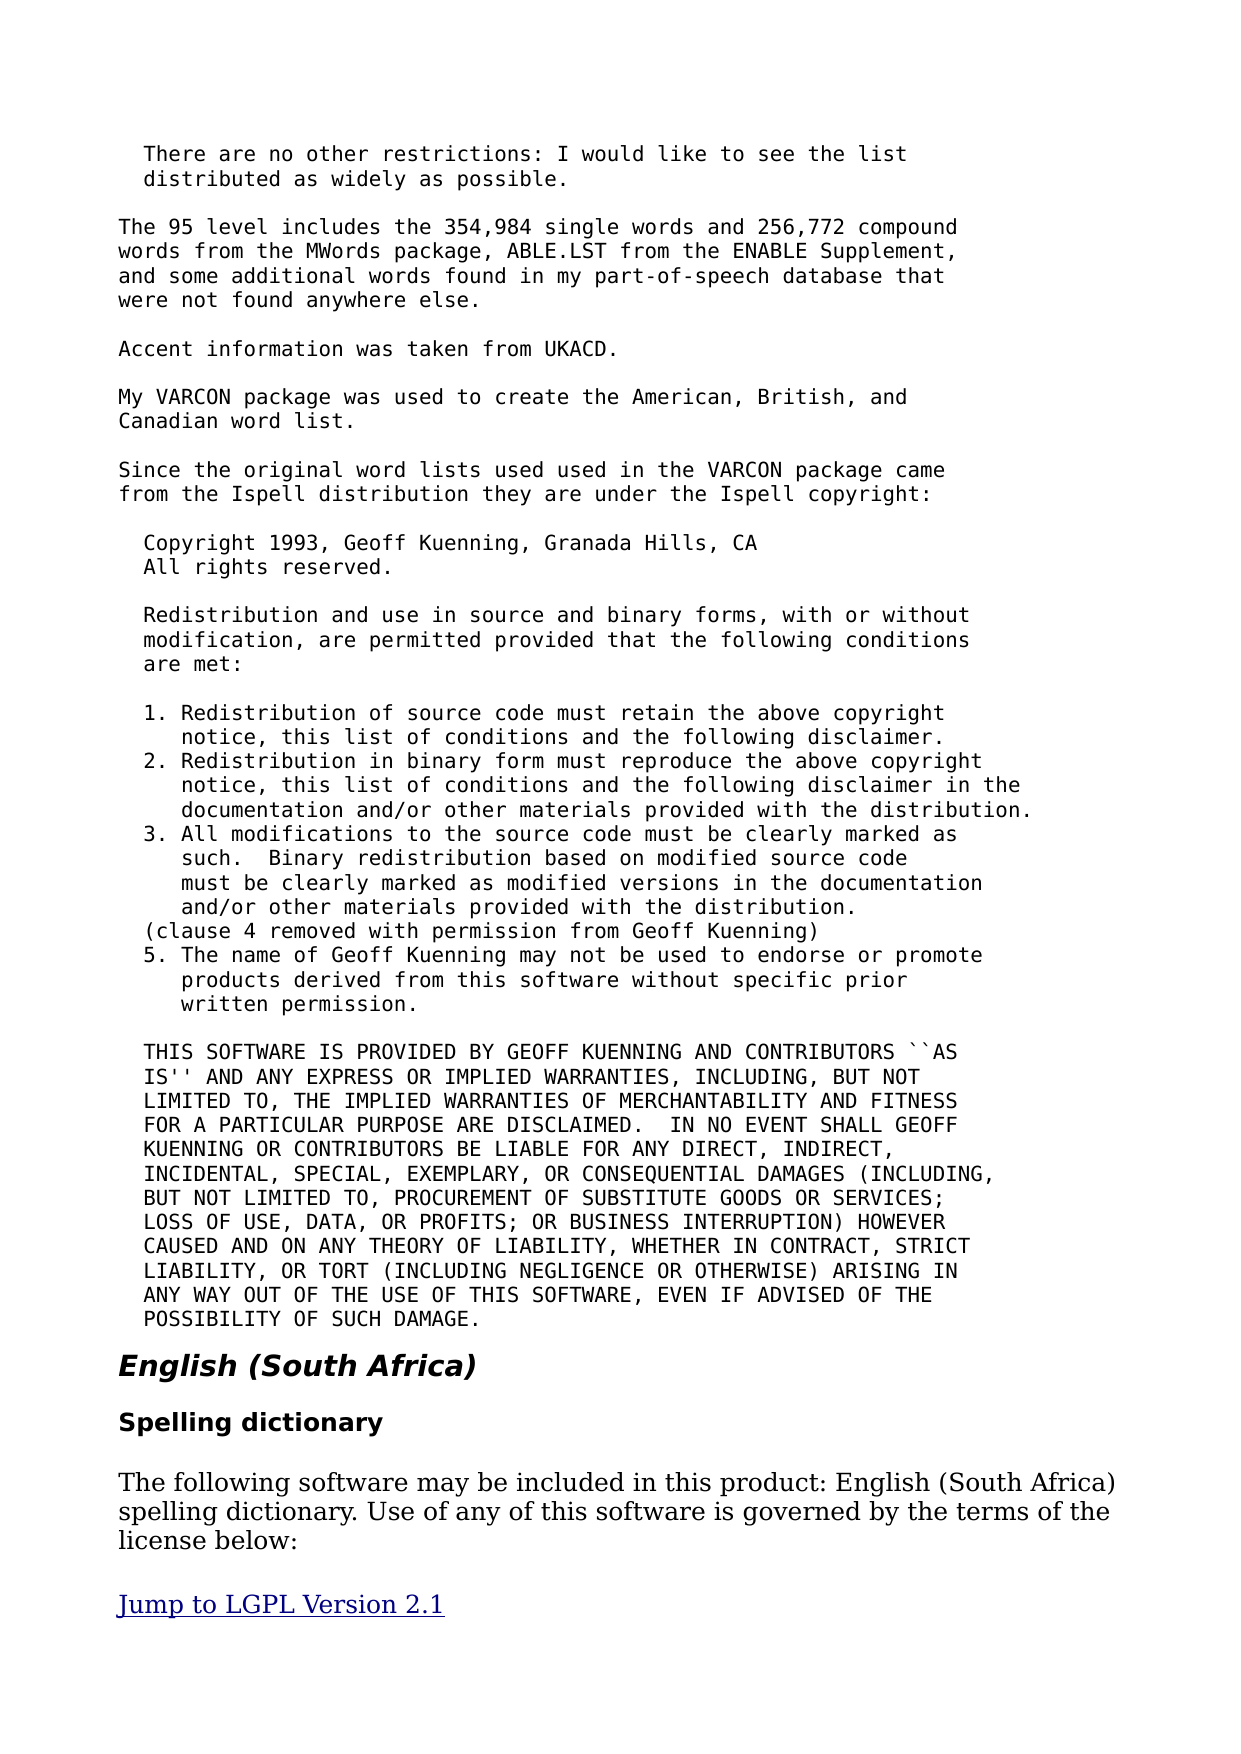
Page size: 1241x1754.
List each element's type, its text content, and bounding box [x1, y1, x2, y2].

text (clause 4 removed with permission from Geoff Kuenning) [118, 919, 1122, 943]
text FOR A PARTICULAR PURPOSE ARE DISCLAIMED. IN NO EVENT SHALL GEOFF [118, 1113, 1122, 1137]
text LIMITED TO, THE IMPLIED WARRANTIES OF MERCHANTABILITY AND FITNESS [118, 1089, 1122, 1113]
text The 95 level includes the 354,984 single words and 256,772 compound [118, 215, 1122, 239]
text words from the MWords package, ABLE.LST from the ENABLE Supplement, [118, 239, 1122, 264]
text IS'' AND ANY EXPRESS OR IMPLIED WARRANTIES, INCLUDING, BUT NOT [118, 1065, 1122, 1089]
text CAUSED AND ON ANY THEORY OF LIABILITY, WHETHER IN CONTRACT, STRICT [118, 1234, 1122, 1259]
text 1. Redistribution of source code must retain the above copyright [118, 701, 1122, 725]
text documentation and/or other materials provided with the distribution. [118, 798, 1122, 822]
text 5. The name of Geoff Kuenning may not be used to endorse or promote [118, 943, 1122, 968]
text KUENNING OR CONTRIBUTORS BE LIABLE FOR ANY DIRECT, INDIRECT, [118, 1137, 1122, 1162]
text THIS SOFTWARE IS PROVIDED BY GEOFF KUENNING AND CONTRIBUTORS ``AS [118, 1040, 1122, 1065]
text BUT NOT LIMITED TO, PROCUREMENT OF SUBSTITUTE GOODS OR SERVICES; [118, 1186, 1122, 1210]
text notice, this list of conditions and the following disclaimer. [118, 725, 1122, 749]
text My VARCON package was used to create the American, British, and [118, 385, 1122, 409]
text written permission. [118, 992, 1122, 1016]
text products derived from this software without specific prior [118, 968, 1122, 992]
text are met: [118, 652, 1122, 676]
text LOSS OF USE, DATA, OR PROFITS; OR BUSINESS INTERRUPTION) HOWEVER [118, 1210, 1122, 1234]
text All rights reserved. [118, 555, 1122, 579]
text Accent information was taken from UKACD. [118, 337, 1122, 361]
text and some additional words found in my part-of-speech database that [118, 264, 1122, 288]
text and/or other materials provided with the distribution. [118, 895, 1122, 919]
text Redistribution and use in source and binary forms, with or without [118, 603, 1122, 628]
text The following software may be included in this product: English (South Africa) spelling dictionary. Use of any of this software is governed by the terms of the license below: [118, 1468, 1122, 1555]
text Copyright 1993, Geoff Kuenning, Granada Hills, CA [118, 531, 1122, 555]
text Jump to LGPL Version 2.1 [118, 1591, 1122, 1620]
text such. Binary redistribution based on modified source code [118, 846, 1122, 871]
text 3. All modifications to the source code must be clearly marked as [118, 822, 1122, 846]
text POSSIBILITY OF SUCH DAMAGE. [118, 1307, 1122, 1332]
subtitle Spelling dictionary [118, 1408, 1122, 1437]
text notice, this list of conditions and the following disclaimer in the [118, 773, 1122, 798]
text ANY WAY OUT OF THE USE OF THIS SOFTWARE, EVEN IF ADVISED OF THE [118, 1283, 1122, 1307]
text must be clearly marked as modified versions in the documentation [118, 871, 1122, 895]
text were not found anywhere else. [118, 288, 1122, 312]
text INCIDENTAL, SPECIAL, EXEMPLARY, OR CONSEQUENTIAL DAMAGES (INCLUDING, [118, 1162, 1122, 1186]
text Since the original word lists used used in the VARCON package came [118, 458, 1122, 482]
subtitle English (South Africa) [118, 1349, 1122, 1383]
text Canadian word list. [118, 409, 1122, 434]
text distributed as widely as possible. [118, 167, 1122, 191]
text There are no other restrictions: I would like to see the list [118, 142, 1122, 167]
text modification, are permitted provided that the following conditions [118, 628, 1122, 652]
text from the Ispell distribution they are under the Ispell copyright: [118, 482, 1122, 506]
text 2. Redistribution in binary form must reproduce the above copyright [118, 749, 1122, 773]
text LIABILITY, OR TORT (INCLUDING NEGLIGENCE OR OTHERWISE) ARISING IN [118, 1259, 1122, 1283]
